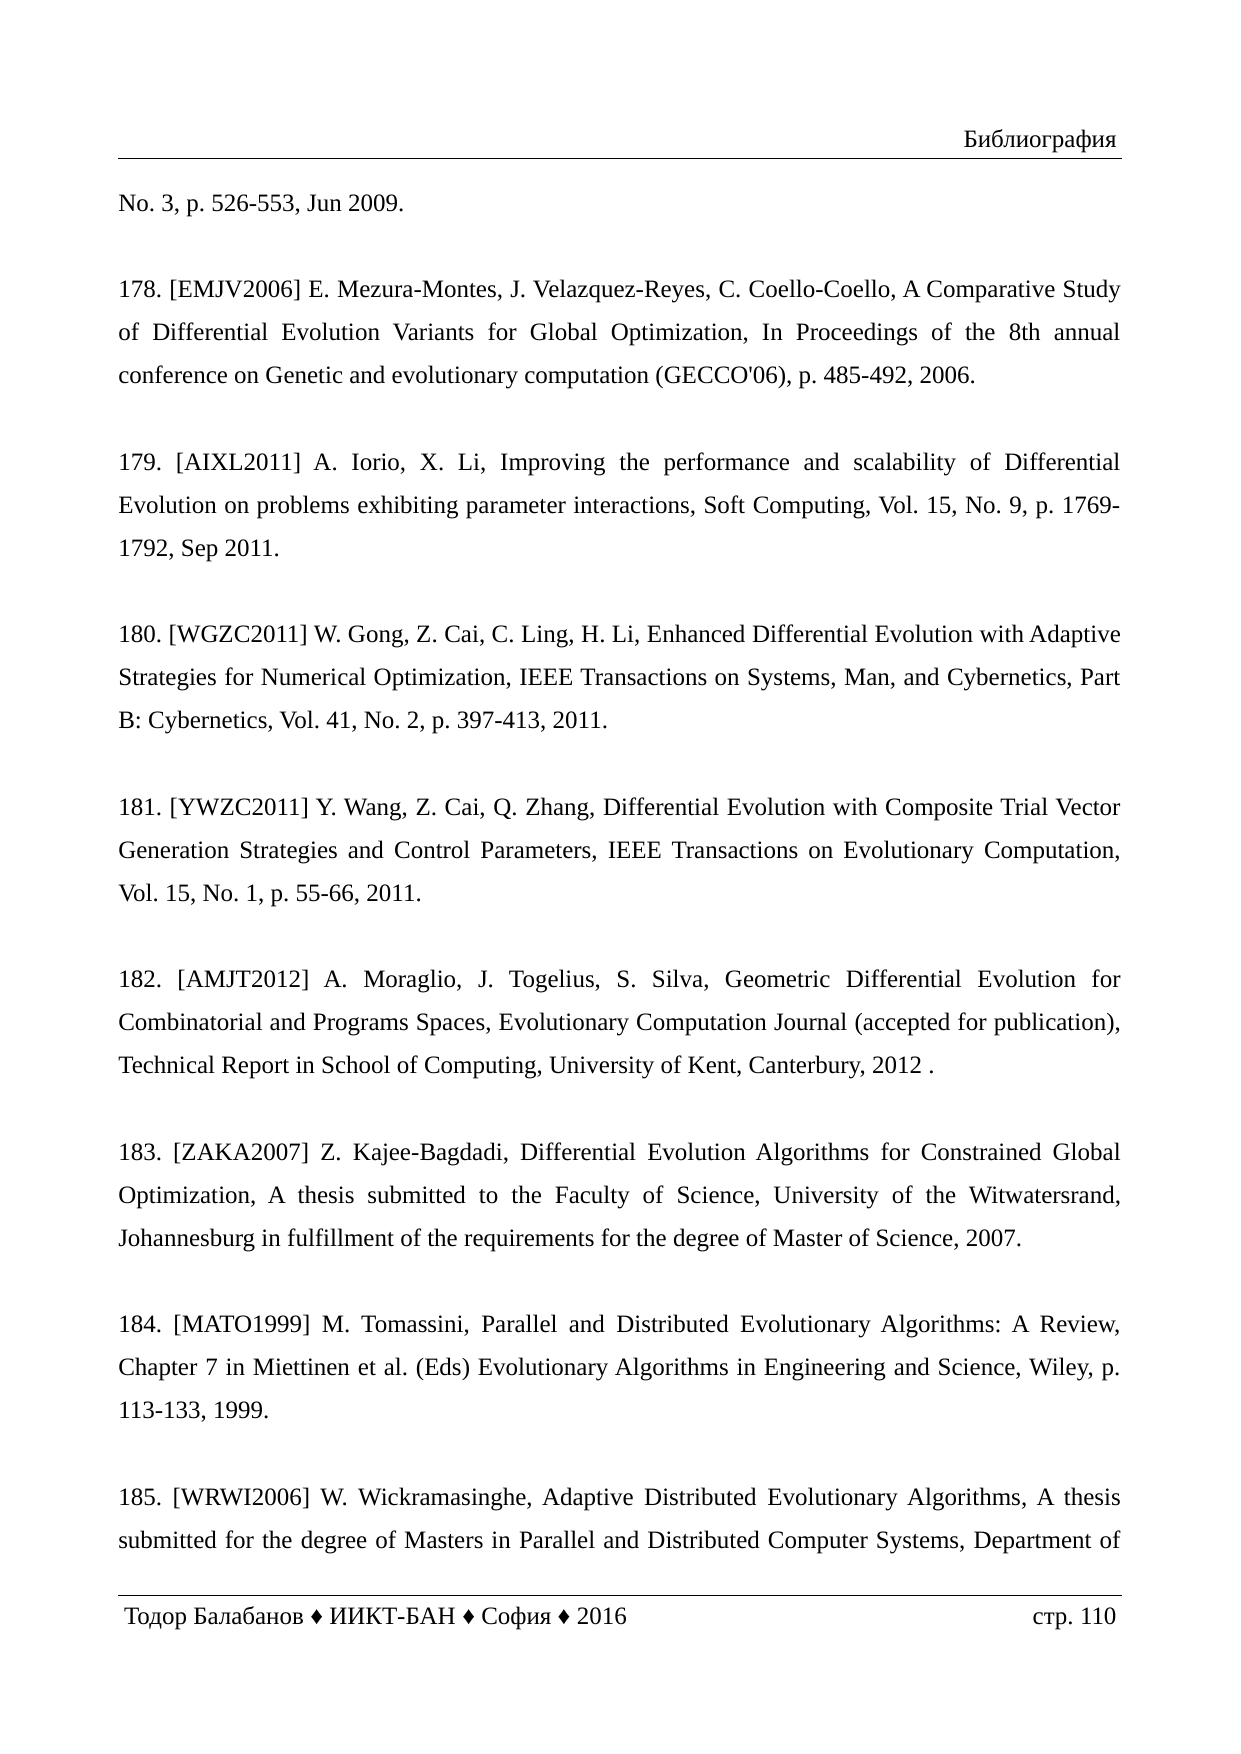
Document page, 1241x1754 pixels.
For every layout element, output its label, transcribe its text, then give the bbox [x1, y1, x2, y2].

text 178. [EMJV2006] E. Mezura-Montes, J. Velazquez-Reyes, C. Coello-Coello, A Comparative Study of Differential Evolution Variants for Global Optimization, In Proceedings of the 8th annual conference on Genetic and evolutionary computation (GECCO'06), p. 485-492, 2006. [118, 274, 1122, 389]
text 180. [WGZC2011] W. Gong, Z. Cai, C. Ling, H. Li, Enhanced Differential Evolution with Adaptive Strategies for Numerical Optimization, IEEE Transactions on Systems, Man, and Cybernetics, Part B: Cybernetics, Vol. 41, No. 2, p. 397-413, 2011. [118, 619, 1122, 734]
text 183. [ZAKA2007] Z. Kajee-Bagdadi, Differential Evolution Algorithms for Constrained Global Optimization, A thesis submitted to the Faculty of Science, University of the Witwatersrand, Johannesburg in fulfillment of the requirements for the degree of Master of Science, 2007. [118, 1137, 1122, 1252]
text 179. [AIXL2011] A. Iorio, X. Li, Improving the performance and scalability of Differential Evolution on problems exhibiting parameter interactions, Soft Computing, Vol. 15, No. 9, p. 1769-1792, Sep 2011. [118, 447, 1122, 562]
text 185. [WRWI2006] W. Wickramasinghe, Adaptive Distributed Evolutionary Algorithms, A thesis submitted for the degree of Masters in Parallel and Distributed Computer Systems, Department of [118, 1482, 1122, 1553]
text No. 3, p. 526-553, Jun 2009. [118, 188, 1122, 217]
text 181. [YWZC2011] Y. Wang, Z. Cai, Q. Zhang, Differential Evolution with Composite Trial Vector Generation Strategies and Control Parameters, IEEE Transactions on Evolutionary Computation, Vol. 15, No. 1, p. 55-66, 2011. [118, 792, 1122, 907]
text 182. [AMJT2012] A. Moraglio, J. Togelius, S. Silva, Geometric Differential Evolution for Combinatorial and Programs Spaces, Evolutionary Computation Journal (accepted for publication), Technical Report in School of Computing, University of Kent, Canterbury, 2012 . [118, 964, 1122, 1079]
text 184. [MATO1999] M. Tomassini, Parallel and Distributed Evolutionary Algorithms: A Review, Chapter 7 in Miettinen et al. (Eds) Evolutionary Algorithms in Engineering and Science, Wiley, p. 113-133, 1999. [118, 1309, 1122, 1424]
